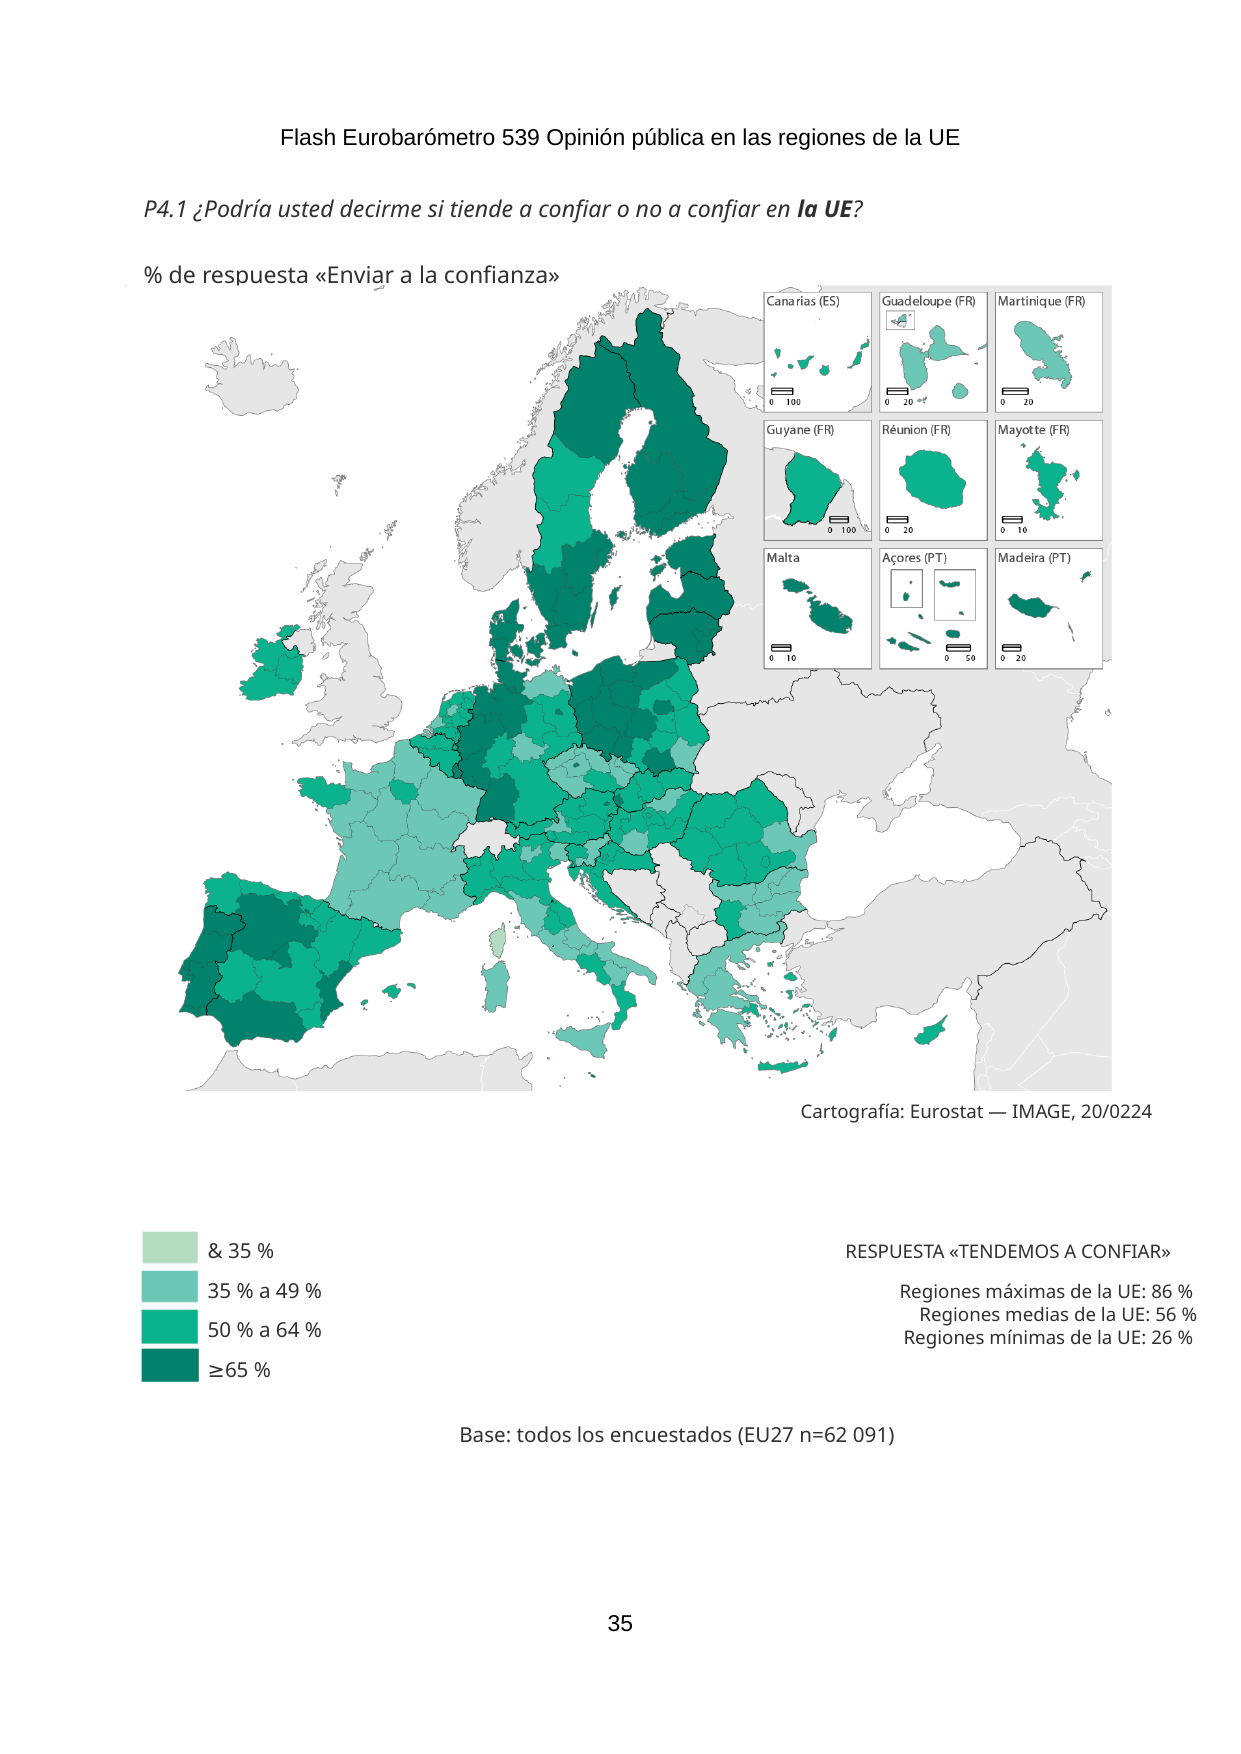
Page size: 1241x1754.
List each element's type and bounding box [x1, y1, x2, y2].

picture [142, 1310, 197, 1343]
picture [142, 1271, 197, 1303]
picture [143, 1232, 197, 1264]
picture [142, 1349, 198, 1381]
picture [120, 281, 1119, 1091]
